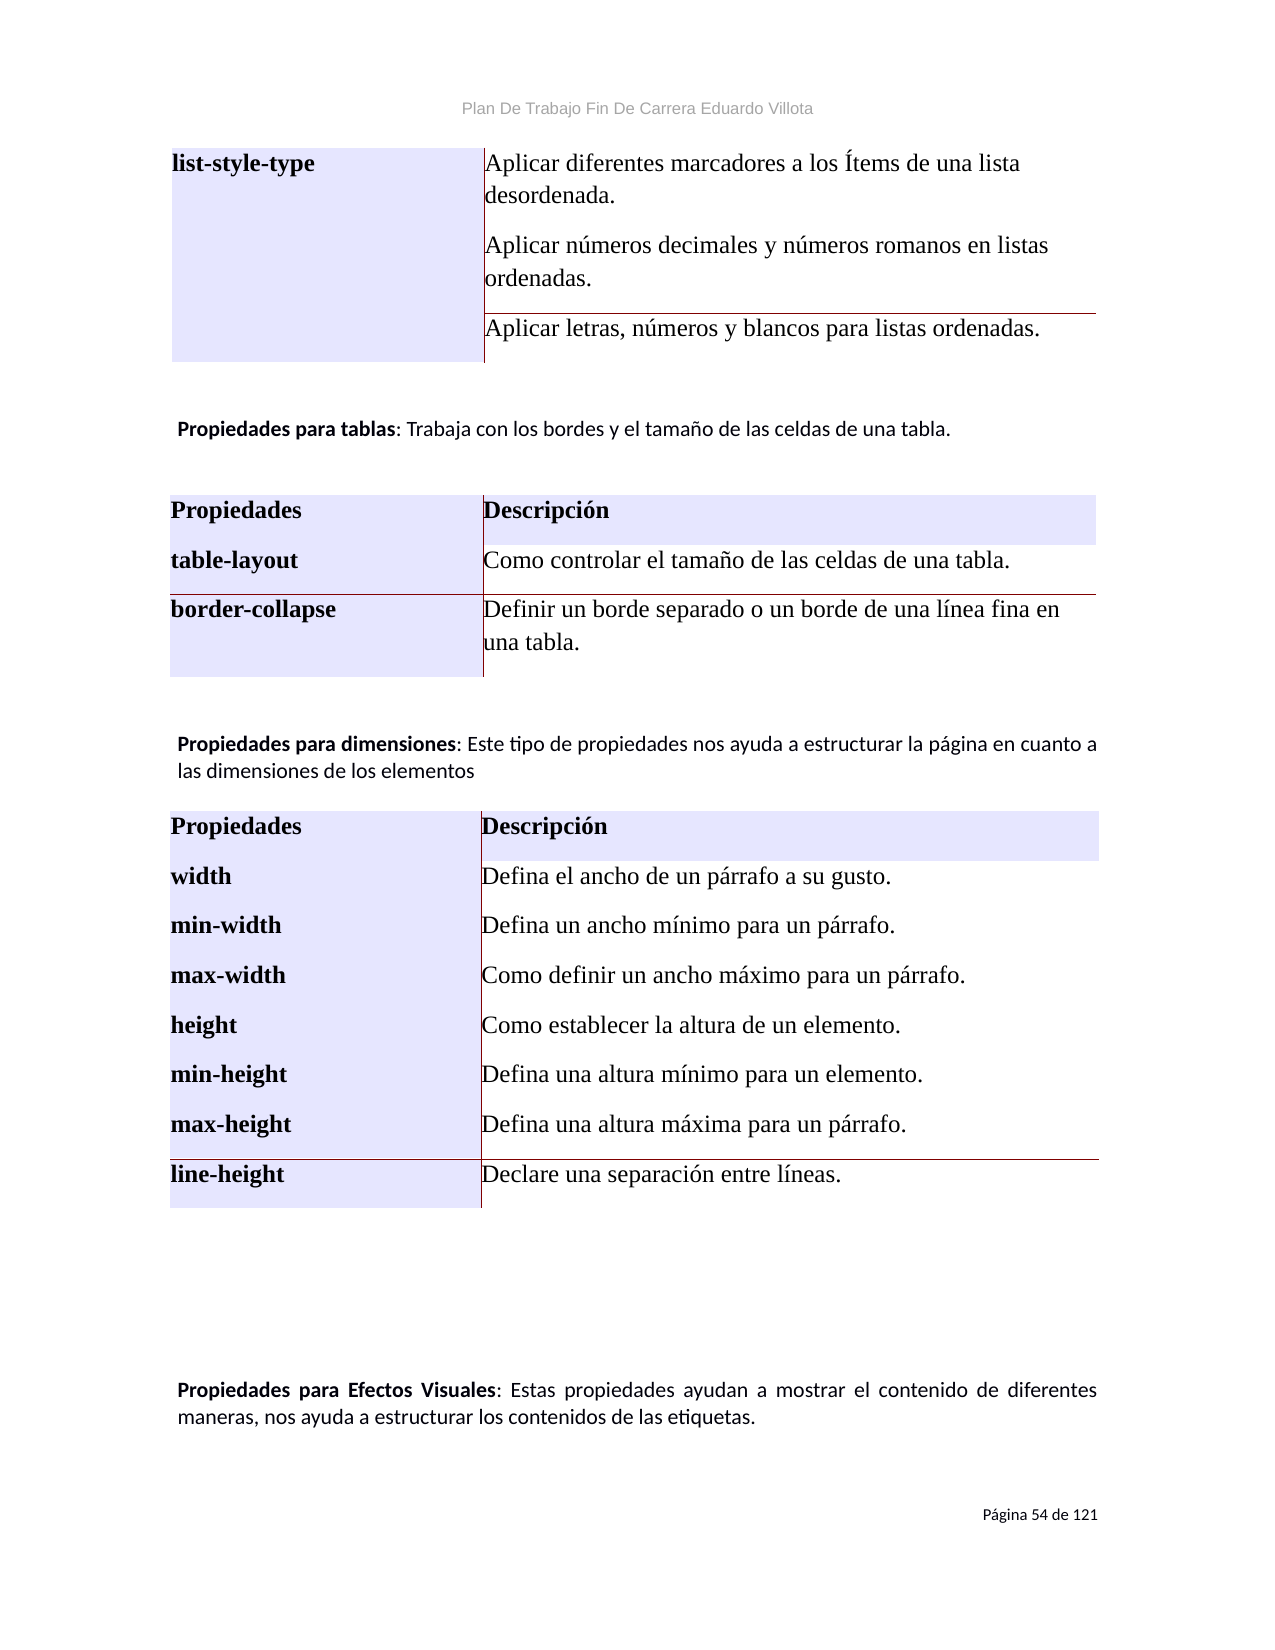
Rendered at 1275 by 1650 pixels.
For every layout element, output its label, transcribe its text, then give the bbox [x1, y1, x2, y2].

table_header Descripción [484, 495, 1096, 545]
table_cell min-width [170, 911, 481, 960]
table_cell max-height [170, 1109, 481, 1158]
table_cell Como establecer la altura de un elemento. [482, 1010, 1099, 1059]
table_cell Aplicar números decimales y números romanos en listas ordenadas. [485, 230, 1096, 313]
table_cell height [170, 1010, 481, 1059]
table_cell Defina el ancho de un párrafo a su gusto. [482, 861, 1099, 911]
table_cell Aplicar letras, números y blancos para listas ordenadas. [485, 314, 1096, 362]
table_cell Como definir un ancho máximo para un párrafo. [482, 960, 1099, 1010]
table_cell max-width [170, 960, 481, 1010]
table_cell Defina una altura mínimo para un elemento. [482, 1059, 1099, 1109]
table_cell table-layout [170, 545, 483, 594]
table_header Propiedades [170, 811, 481, 861]
text Propiedades para tablas: Trabaja con los bordes y el tamaño de las celdas de una tabla. [177, 416, 1098, 442]
table_cell Defina un ancho mínimo para un párrafo. [482, 911, 1099, 960]
table_cell line-height [170, 1160, 481, 1208]
table_cell border-collapse [170, 595, 483, 677]
table_header Propiedades [170, 495, 483, 545]
table_cell list-style-type [172, 148, 484, 362]
table_cell Definir un borde separado o un borde de una línea fina en una tabla. [484, 595, 1096, 677]
table_cell min-height [170, 1059, 481, 1109]
table_header Descripción [482, 811, 1099, 861]
text Propiedades para dimensiones: Este tipo de propiedades nos ayuda a estructurar la página en cuanto a las dimensiones de los elementos [177, 730, 1098, 783]
table_cell Defina una altura máxima para un párrafo. [482, 1109, 1099, 1158]
table_cell Como controlar el tamaño de las celdas de una tabla. [484, 545, 1096, 594]
table_cell Aplicar diferentes marcadores a los Ítems de una lista desordenada. [485, 148, 1096, 230]
table_cell Declare una separación entre líneas. [482, 1160, 1099, 1208]
table_cell width [170, 861, 481, 911]
text Propiedades para Efectos Visuales: Estas propiedades ayudan a mostrar el contenido de diferentes maneras, nos ayuda a estructurar los contenidos de las etiquetas. [177, 1376, 1098, 1430]
